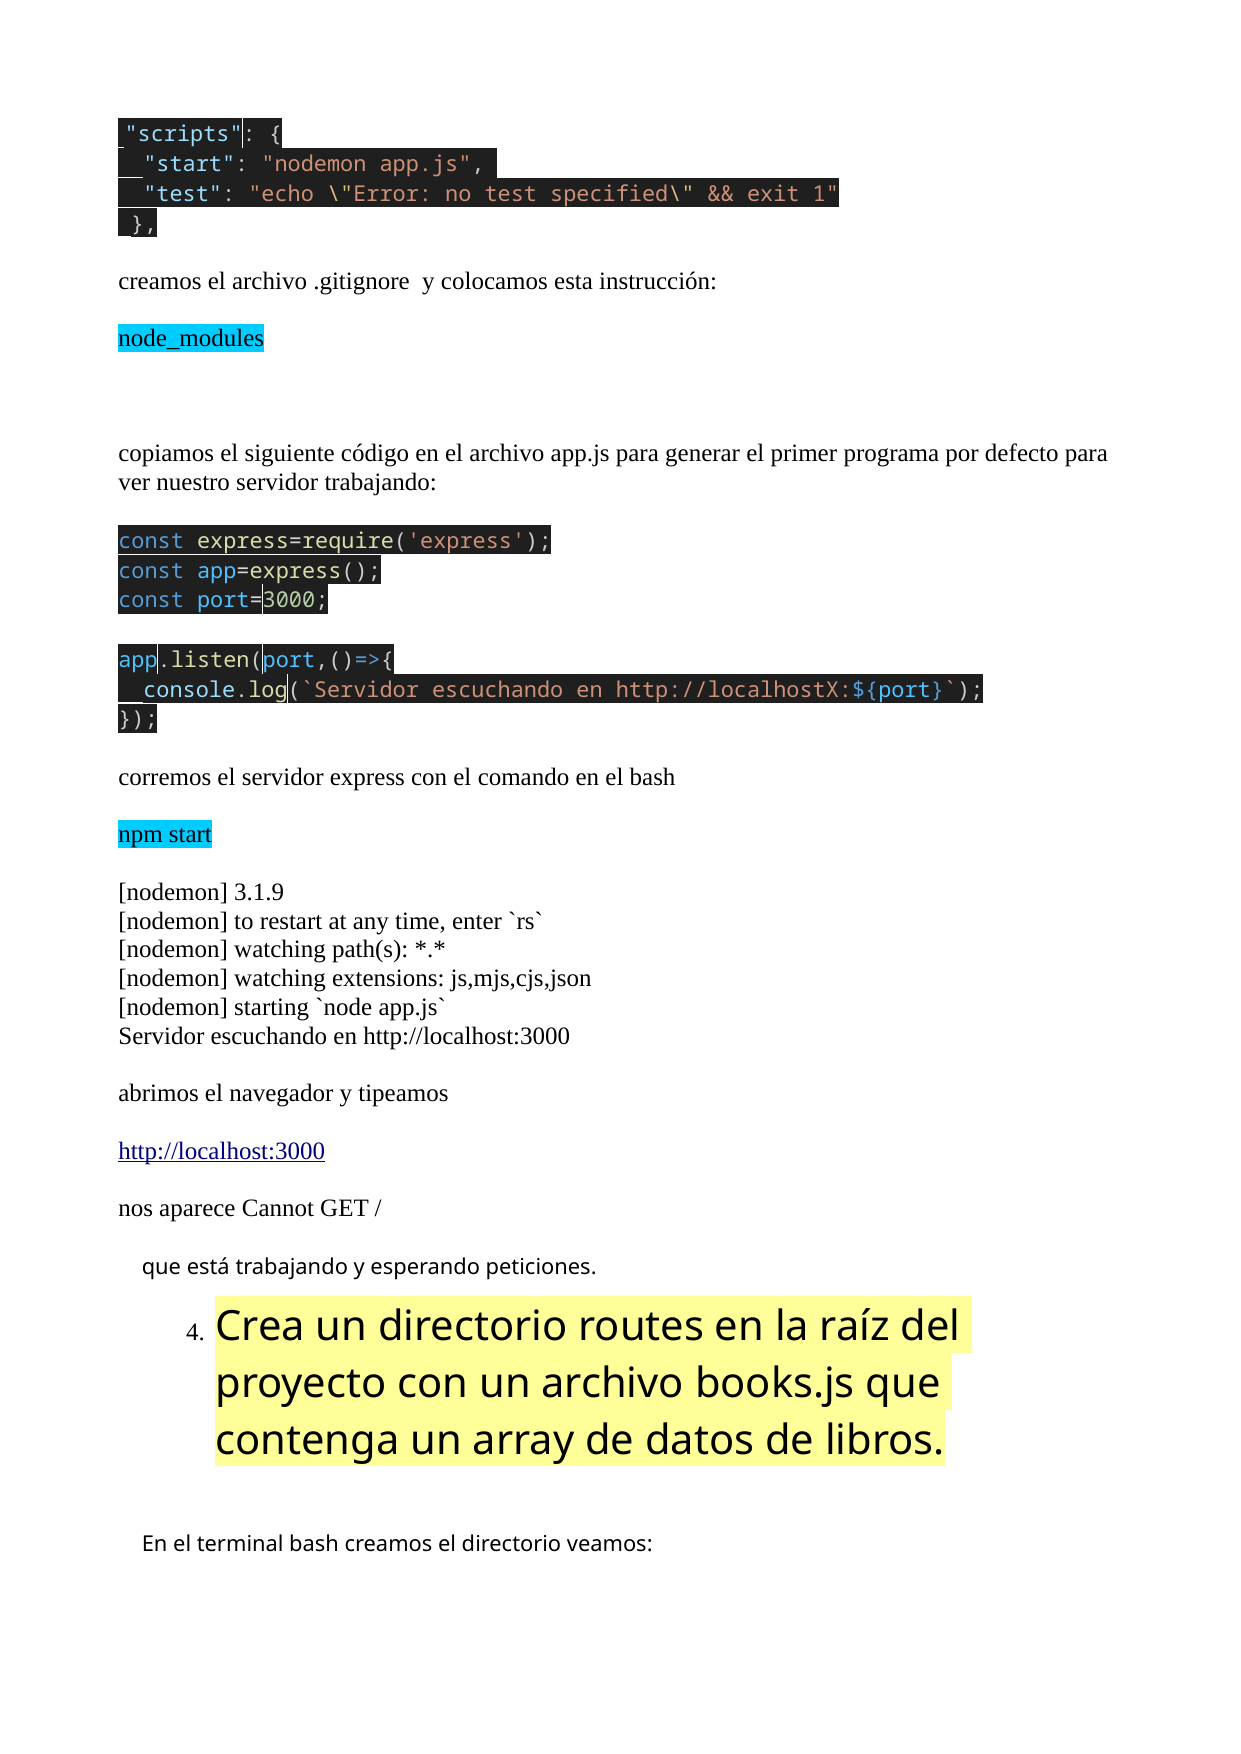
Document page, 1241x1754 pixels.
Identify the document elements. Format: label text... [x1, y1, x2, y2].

text const express=require('express'); [118, 525, 1122, 554]
text nos aparece Cannot GET / [118, 1193, 1122, 1222]
text "scripts": { [118, 118, 1122, 148]
text En el terminal bash creamos el directorio veamos: [142, 1527, 1122, 1557]
text [nodemon] watching extensions: js,mjs,cjs,json [118, 963, 1122, 992]
text [nodemon] to restart at any time, enter `rs` [118, 906, 1122, 934]
text corremos el servidor express con el comando en el bash [118, 762, 1122, 791]
text Servidor escuchando en http://localhost:3000 [118, 1021, 1122, 1049]
text const app=express(); [118, 554, 1122, 584]
text node_modules [118, 323, 1122, 352]
text creamos el archivo .gitignore y colocamos esta instrucción: [118, 266, 1122, 295]
text "start": "nodemon app.js", [118, 148, 1122, 178]
text http://localhost:3000 [118, 1136, 1122, 1164]
text abrimos el navegador y tipeamos [118, 1078, 1122, 1107]
text app.listen(port,()=>{ [118, 644, 1122, 674]
text }); [118, 703, 1122, 733]
text que está trabajando y esperando peticiones. [142, 1251, 1122, 1281]
text }, [118, 207, 1122, 237]
text [nodemon] starting `node app.js` [118, 992, 1122, 1021]
text [nodemon] 3.1.9 [118, 877, 1122, 906]
text npm start [118, 819, 1122, 848]
text "test": "echo \"Error: no test specified\" && exit 1" [118, 178, 1122, 207]
text const port=3000; [118, 584, 1122, 614]
text copiamos el siguiente código en el archivo app.js para generar el primer programa por defecto para ver nuestro servidor trabajando: [118, 438, 1122, 496]
text console.log(`Servidor escuchando en http://localhostX:${port}`); [118, 674, 1122, 703]
text [nodemon] watching path(s): *.* [118, 934, 1122, 963]
list Crea un directorio routes en la raíz del proyecto con un archivo books.js que contenga un array de datos de libros. [186, 1296, 1122, 1466]
